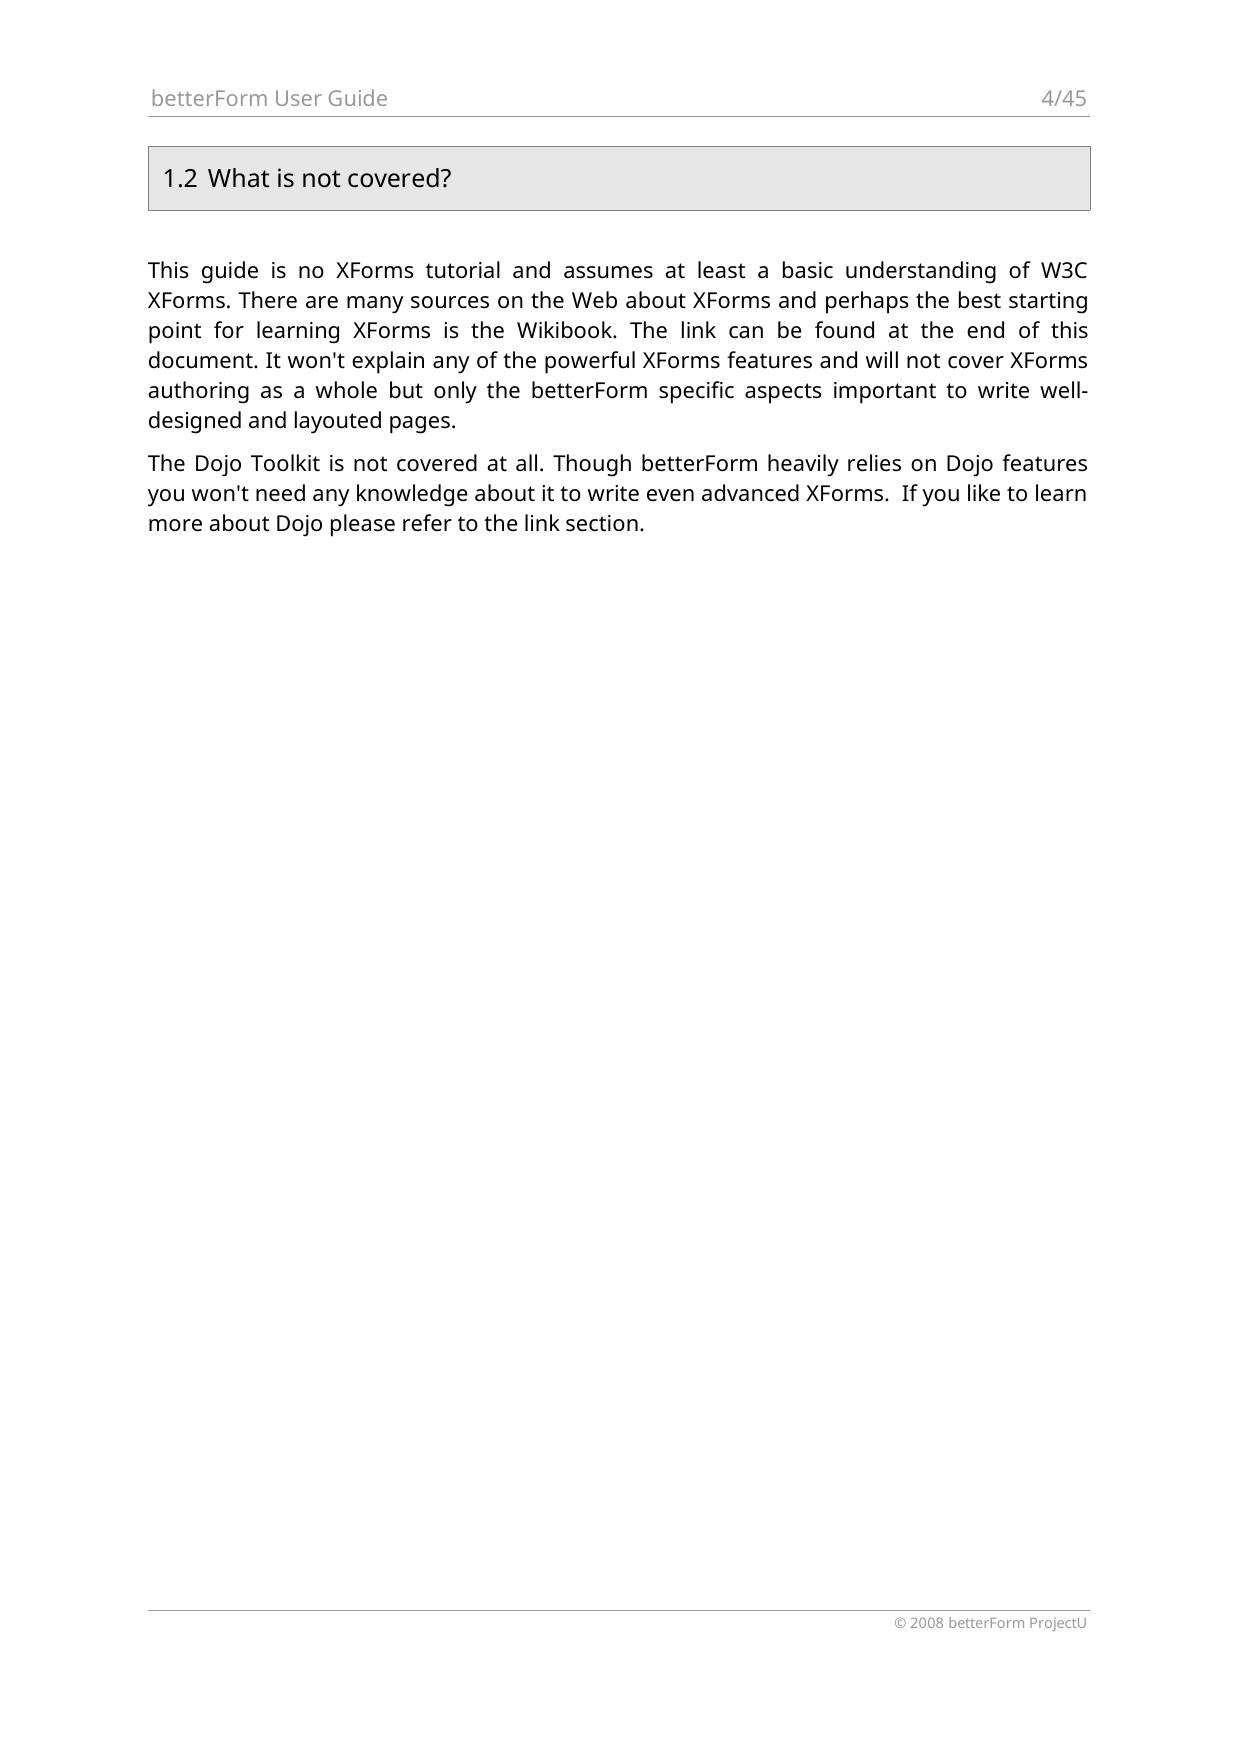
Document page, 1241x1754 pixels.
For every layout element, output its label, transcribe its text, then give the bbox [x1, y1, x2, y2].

text This guide is no XForms tutorial and assumes at least a basic understanding of W3C XForms. There are many sources on the Web about XForms and perhaps the best starting point for learning XForms is the Wikibook. The link can be found at the end of this document. It won't explain any of the powerful XForms features and will not cover XForms authoring as a whole but only the betterForm specific aspects important to write well-designed and layouted pages. [148, 255, 1090, 435]
text The Dojo Toolkit is not covered at all. Though betterForm heavily relies on Dojo features you won't need any knowledge about it to write even advanced XForms. If you like to learn more about Dojo please refer to the link section. [148, 448, 1090, 538]
subtitle What is not covered? [149, 147, 1090, 210]
